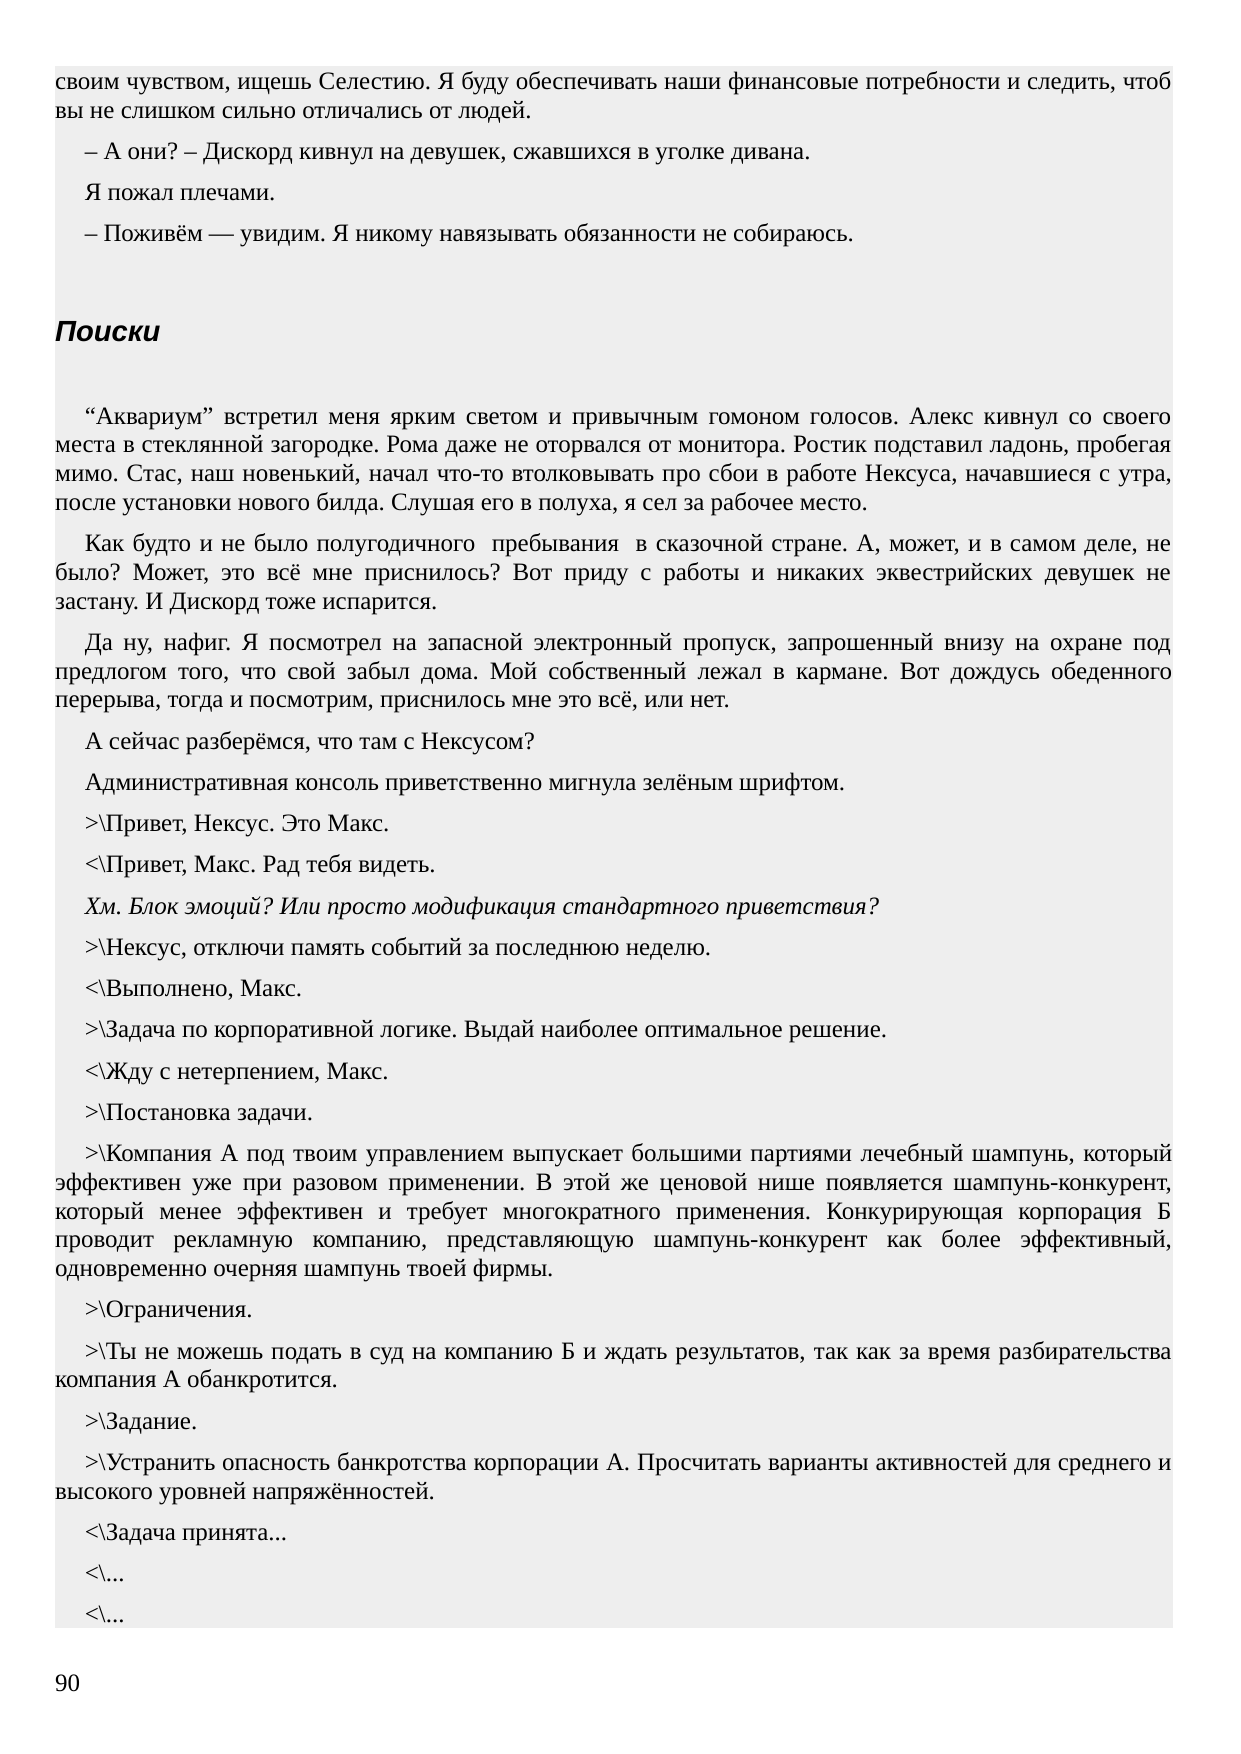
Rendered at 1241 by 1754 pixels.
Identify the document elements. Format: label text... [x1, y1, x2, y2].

text <\Привет, Макс. Рад тебя видеть. [55, 849, 1173, 878]
text >\Ограничения. [55, 1294, 1173, 1323]
subtitle Поиски [55, 313, 1173, 347]
text <\Выполнено, Макс. [55, 973, 1173, 1002]
text – Поживём — увидим. Я никому навязывать обязанности не собираюсь. [55, 218, 1173, 247]
text <\... [55, 1558, 1173, 1587]
text >\Компания А под твоим управлением выпускает большими партиями лечебный шампунь, который эффективен уже при разовом применении. В этой же ценовой нише появляется шампунь-конкурент, который менее эффективен и требует многократного применения. Конкурирующая корпорация Б проводит рекламную компанию, представляющую шампунь-конкурент как более эффективный, одновременно очерняя шампунь твоей фирмы. [55, 1138, 1173, 1282]
text <\... [55, 1599, 1173, 1628]
text <\Задача принята... [55, 1517, 1173, 1546]
text >\Устранить опасность банкротства корпорации А. Просчитать варианты активностей для среднего и высокого уровней напряжённостей. [55, 1447, 1173, 1504]
text >\Нексус, отключи память событий за последнюю неделю. [55, 932, 1173, 961]
text Как будто и не было полугодичного пребывания в сказочной стране. А, может, и в самом деле, не было? Может, это всё мне приснилось? Вот приду с работы и никаких эквестрийских девушек не застану. И Дискорд тоже испарится. [55, 528, 1173, 614]
text А сейчас разберёмся, что там с Нексусом? [55, 726, 1173, 754]
text >\Постановка задачи. [55, 1097, 1173, 1126]
text – А они? – Дискорд кивнул на девушек, сжавшихся в уголке дивана. [55, 136, 1173, 165]
text Я пожал плечами. [55, 177, 1173, 206]
text Административная консоль приветственно мигнула зелёным шрифтом. [55, 767, 1173, 796]
text >\Задача по корпоративной логике. Выдай наиболее оптимальное решение. [55, 1014, 1173, 1043]
text <\Жду с нетерпением, Макс. [55, 1056, 1173, 1084]
text своим чувством, ищешь Селестию. Я буду обеспечивать наши финансовые потребности и следить, чтоб вы не слишком сильно отличались от людей. [55, 66, 1173, 123]
text “Аквариум” встретил меня ярким светом и привычным гомоном голосов. Алекс кивнул со своего места в стеклянной загородке. Рома даже не оторвался от монитора. Ростик подставил ладонь, пробегая мимо. Стас, наш новенький, начал что-то втолковывать про сбои в работе Нексуса, начавшиеся с утра, после установки нового билда. Слушая его в полуха, я сел за рабочее место. [55, 401, 1173, 516]
text Хм. Блок эмоций? Или просто модификация стандартного приветствия? [55, 891, 1173, 919]
text >\Задание. [55, 1406, 1173, 1434]
text Да ну, нафиг. Я посмотрел на запасной электронный пропуск, запрошенный внизу на охране под предлогом того, что свой забыл дома. Мой собственный лежал в кармане. Вот дождусь обеденного перерыва, тогда и посмотрим, приснилось мне это всё, или нет. [55, 627, 1173, 713]
text >\Ты не можешь подать в суд на компанию Б и ждать результатов, так как за время разбирательства компания А обанкротится. [55, 1336, 1173, 1393]
text >\Привет, Нексус. Это Макс. [55, 808, 1173, 837]
